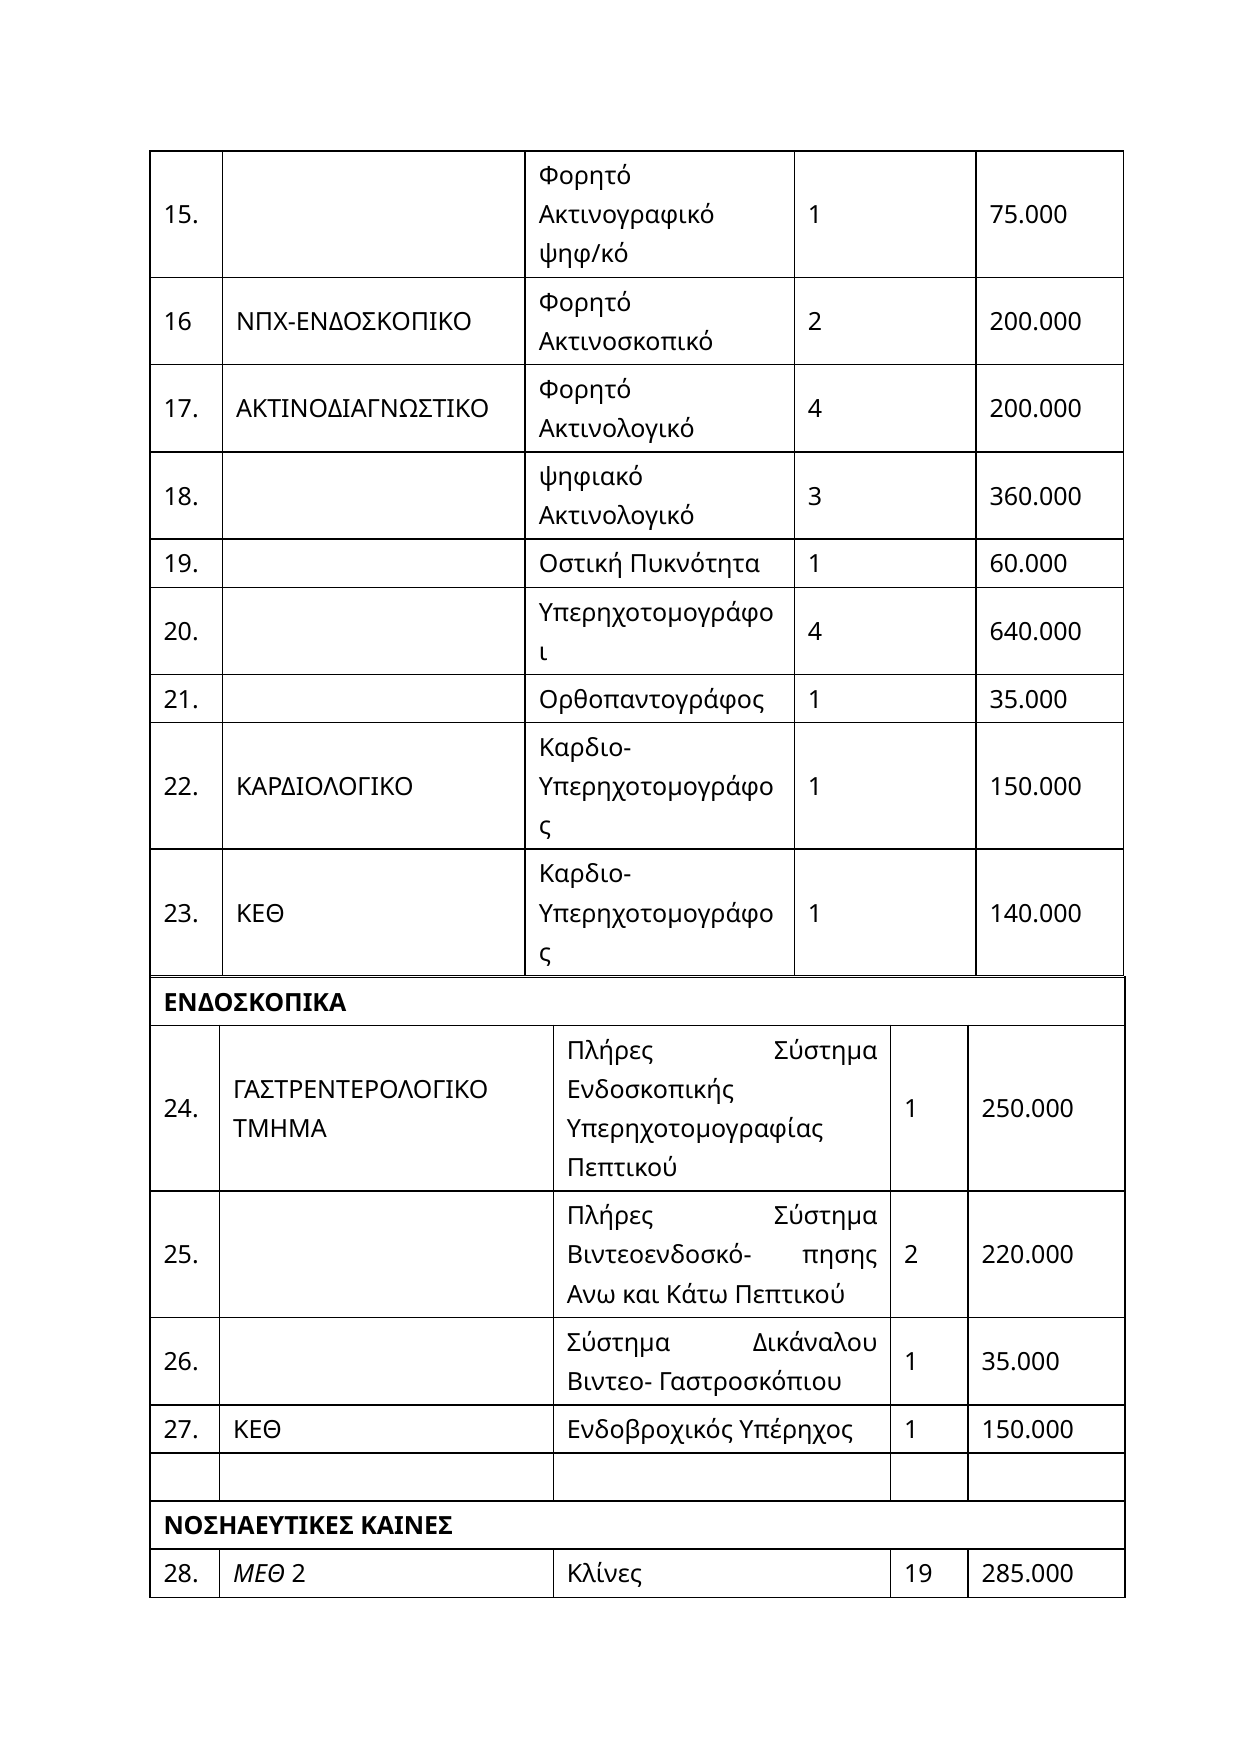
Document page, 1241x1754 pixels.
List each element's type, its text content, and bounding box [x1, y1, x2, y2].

table_cell 150.000 [977, 723, 1123, 848]
table_cell 26. [151, 1318, 219, 1404]
table_cell 4 [795, 588, 975, 674]
table_cell 1 [795, 675, 975, 722]
table_cell 1 [795, 540, 975, 586]
table_cell 150.000 [969, 1406, 1124, 1452]
table_cell Πλήρες Σύστημα Ενδοσκοπικής Υπερηχοτομογραφίας Πεπτικού [554, 1026, 890, 1190]
table_cell ΚΕΘ [223, 850, 524, 975]
table_cell 25. [151, 1192, 219, 1317]
table_cell Ορθοπαντογράφος [526, 675, 794, 722]
table_cell 200.000 [977, 365, 1123, 451]
table_cell Φορητό Ακτινοσκοπικό [526, 278, 794, 364]
table_cell [151, 1454, 219, 1500]
table_cell Οστική Πυκνότητα [526, 540, 794, 586]
table_cell [891, 1454, 967, 1500]
table_cell [554, 1454, 890, 1500]
table_cell 250.000 [969, 1026, 1124, 1190]
table_cell Πλήρες Σύστημα Βιντεοενδοσκό- πησης Ανω και Κάτω Πεπτικού [554, 1192, 890, 1317]
table_cell [969, 1454, 1124, 1500]
table_cell 16 [151, 278, 222, 364]
table_cell 35.000 [969, 1318, 1124, 1404]
table_cell Φορητό Ακτινογραφικό ψηφ/κό [526, 152, 794, 276]
table_cell Ενδοβροχικός Υπέρηχος [554, 1406, 890, 1452]
table_cell 4 [795, 365, 975, 451]
table_cell [220, 1454, 553, 1500]
table_cell 140.000 [977, 850, 1123, 975]
table_cell ΓΑΣΤΡΕΝΤΕΡΟΛΟΓΙΚΟ ΤΜΗΜΑ [220, 1026, 553, 1190]
table_cell [220, 1318, 553, 1404]
table_cell ΑΚΤΙΝΟΔΙΑΓΝΩΣΤΙΚΟ [223, 365, 524, 451]
table_header ΕΝΔΟΣΚΟΠΙΚΑ [151, 978, 1124, 1024]
table_cell 19 [891, 1550, 967, 1596]
table_cell 200.000 [977, 278, 1123, 364]
table_cell Σύστημα Δικάναλου Βιντεο- Γαστροσκόπιου [554, 1318, 890, 1404]
table_cell [223, 453, 524, 538]
table_cell 21. [151, 675, 222, 722]
table_cell 17. [151, 365, 222, 451]
table_cell 1 [891, 1318, 967, 1404]
table_cell 23. [151, 850, 222, 975]
table_cell 35.000 [977, 675, 1123, 722]
table_cell 27. [151, 1406, 219, 1452]
table_cell 19. [151, 540, 222, 586]
table_cell 220.000 [969, 1192, 1124, 1317]
table_cell 1 [795, 152, 975, 276]
table_cell ΝΠΧ-ΕΝΔΟΣΚΟΠΙΚΟ [223, 278, 524, 364]
table_cell ΝΟΣΗΑΕΥΤΙΚΕΣ ΚΑΙΝΕΣ [151, 1502, 1124, 1548]
table_cell 285.000 [969, 1550, 1124, 1596]
table_cell 28. [151, 1550, 219, 1596]
table_cell Φορητό Ακτινολογικό [526, 365, 794, 451]
table_cell 24. [151, 1026, 219, 1190]
table_cell [223, 588, 524, 674]
table_cell 2 [795, 278, 975, 364]
table_cell 22. [151, 723, 222, 848]
table_cell ΚΕΘ [220, 1406, 553, 1452]
table_cell 1 [891, 1406, 967, 1452]
table_cell 640.000 [977, 588, 1123, 674]
table_cell [223, 675, 524, 722]
table_cell 18. [151, 453, 222, 538]
table_cell Κλίνες [554, 1550, 890, 1596]
table_cell Υπερηχοτομογράφοι [526, 588, 794, 674]
table_cell 15. [151, 152, 222, 276]
table_cell 360.000 [977, 453, 1123, 538]
table_cell [220, 1192, 553, 1317]
table_cell 2 [891, 1192, 967, 1317]
table_cell [223, 540, 524, 586]
table_cell 1 [795, 850, 975, 975]
table_cell ψηφιακό Ακτινολογικό [526, 453, 794, 538]
table_cell Καρδιο-Υπερηχοτομογράφος [526, 723, 794, 848]
table_cell 3 [795, 453, 975, 538]
table_cell 20. [151, 588, 222, 674]
table_cell Καρδιο-Υπερηχοτομογράφος [526, 850, 794, 975]
table_cell ΜΕΘ 2 [220, 1550, 553, 1596]
table_cell 75.000 [977, 152, 1123, 276]
table_cell 60.000 [977, 540, 1123, 586]
table_cell 1 [891, 1026, 967, 1190]
table_cell 1 [795, 723, 975, 848]
table_cell [223, 152, 524, 276]
table_cell ΚΑΡΔΙΟΛΟΓΙΚΟ [223, 723, 524, 848]
